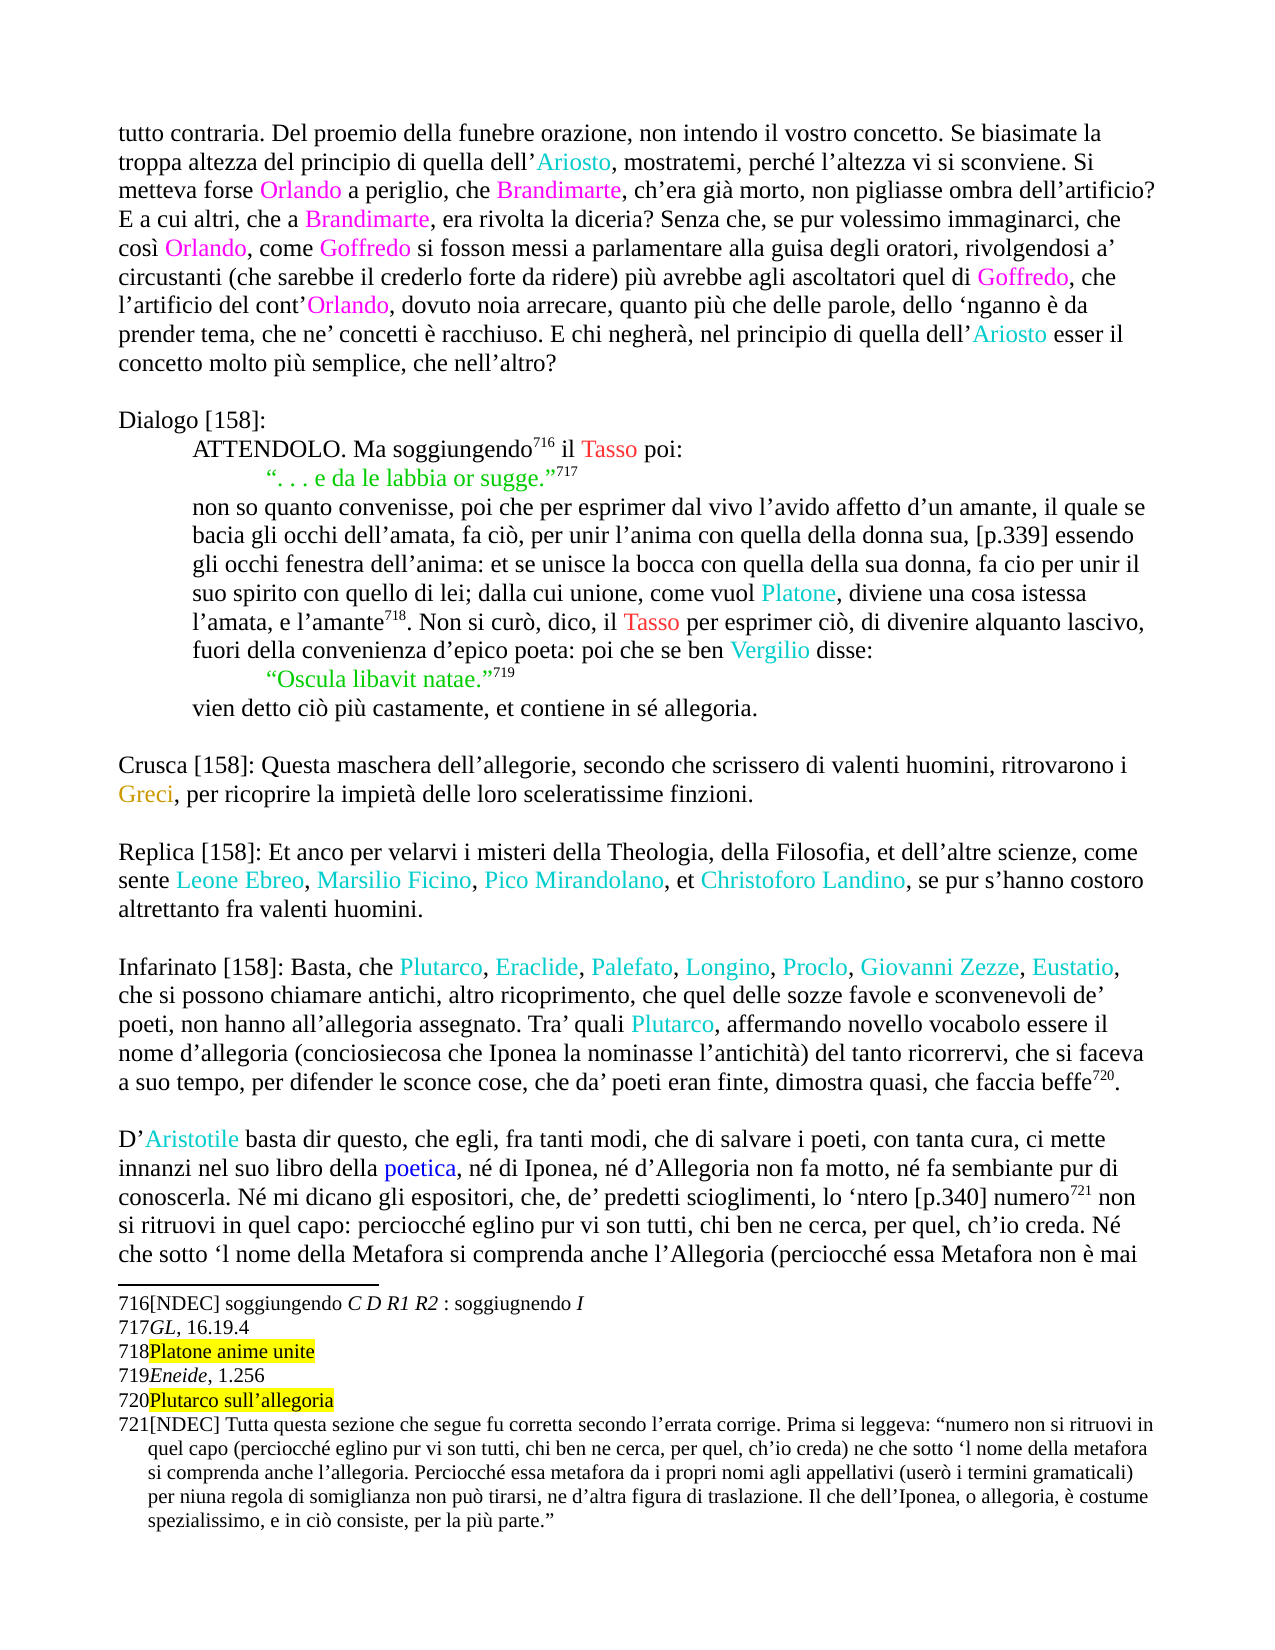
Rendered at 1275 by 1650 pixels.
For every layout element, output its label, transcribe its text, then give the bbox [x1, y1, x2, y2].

text Crusca [158]: Questa maschera dell’allegorie, secondo che scrissero di valenti huomini, ritrovarono i Greci, per ricoprire la impietà delle loro sceleratissime finzioni. [118, 751, 1157, 808]
text [NDEC] soggiungendo C D R1 R2 : soggiugnendo I [118, 1291, 1157, 1315]
text Dialogo [158]: [118, 406, 1157, 434]
text D’Aristotile basta dir questo, che egli, fra tanti modi, che di salvare i poeti, con tanta cura, ci mette innanzi nel suo libro della poetica, né di Iponea, né d’Allegoria non fa motto, né fa sembiante pur di conoscerla. Né mi dicano gli espositori, che, de’ predetti scioglimenti, lo ‘ntero [p.340] numero non si ritruovi in quel capo: perciocché eglino pur vi son tutti, chi ben ne cerca, per quel, ch’io creda. Né che sotto ‘l nome della Metafora si comprenda anche l’Allegoria (perciocché essa Metafora non è mai [118, 1124, 1157, 1268]
text tutto contraria. Del proemio della funebre orazione, non intendo il vostro concetto. Se biasimate la troppa altezza del principio di quella dell’Ariosto, mostratemi, perché l’altezza vi si sconviene. Si metteva forse Orlando a periglio, che Brandimarte, ch’era già morto, non pigliasse ombra dell’artificio? E a cui altri, che a Brandimarte, era rivolta la diceria? Senza che, se pur volessimo immaginarci, che così Orlando, come Goffredo si fosson messi a parlamentare alla guisa degli oratori, rivolgendosi a’ circustanti (che sarebbe il crederlo forte da ridere) più avrebbe agli ascoltatori quel di Goffredo, che l’artificio del cont’Orlando, dovuto noia arrecare, quanto più che delle parole, dello ‘nganno è da prender tema, che ne’ concetti è racchiuso. E chi negherà, nel principio di quella dell’Ariosto esser il concetto molto più semplice, che nell’altro? [118, 118, 1157, 377]
text Replica [158]: Et anco per velarvi i misteri della Theologia, della Filosofia, et dell’altre scienze, come sente Leone Ebreo, Marsilio Ficino, Pico Mirandolano, et Christoforo Landino, se pur s’hanno costoro altrettanto fra valenti huomini. [118, 837, 1157, 923]
text Eneide, 1.256 [118, 1363, 1157, 1387]
text GL, 16.19.4 [118, 1315, 1157, 1339]
text Platone anime unite [118, 1339, 1157, 1363]
text Plutarco sull’allegoria [118, 1387, 1157, 1412]
text non so quanto convenisse, poi che per esprimer dal vivo l’avido affetto d’un amante, il quale se bacia gli occhi dell’amata, fa ciò, per unir l’anima con quella della donna sua, [p.339] essendo gli occhi fenestra dell’anima: et se unisce la bocca con quella della sua donna, fa cio per unir il suo spirito con quello di lei; dalla cui unione, come vuol Platone, diviene una cosa istessa l’amata, e l’amante. Non si curò, dico, il Tasso per esprimer ciò, di divenire alquanto lascivo, fuori della convenienza d’epico poeta: poi che se ben Vergilio disse: [192, 492, 1157, 664]
text [NDEC] Tutta questa sezione che segue fu corretta secondo l’errata corrige. Prima si leggeva: “numero non si ritruovi in quel capo (perciocché eglino pur vi son tutti, chi ben ne cerca, per quel, ch’io creda) ne che sotto ‘l nome della metafora si comprenda anche l’allegoria. Perciocché essa metafora da i propri nomi agli appellativi (userò i termini gramaticali) per niuna regola di somiglianza non può tirarsi, ne d’altra figura di traslazione. Il che dell’Iponea, o allegoria, è costume spezialissimo, e in ciò consiste, per la più parte.” [118, 1412, 1157, 1532]
text “Oscula libavit natae.” [118, 664, 1157, 693]
text Infarinato [158]: Basta, che Plutarco, Eraclide, Palefato, Longino, Proclo, Giovanni Zezze, Eustatio, che si possono chiamare antichi, altro ricoprimento, che quel delle sozze favole e sconvenevoli de’ poeti, non hanno all’allegoria assegnato. Tra’ quali Plutarco, affermando novello vocabolo essere il nome d’allegoria (conciosiecosa che Iponea la nominasse l’antichità) del tanto ricorrervi, che si faceva a suo tempo, per difender le sconce cose, che da’ poeti eran finte, dimostra quasi, che faccia beffe. [118, 952, 1157, 1096]
text “. . . e da le labbia or sugge.” [192, 463, 1157, 492]
text ATTENDOLO. Ma soggiungendo il Tasso poi: [192, 434, 1157, 463]
text vien detto ciò più castamente, et contiene in sé allegoria. [192, 693, 1157, 722]
